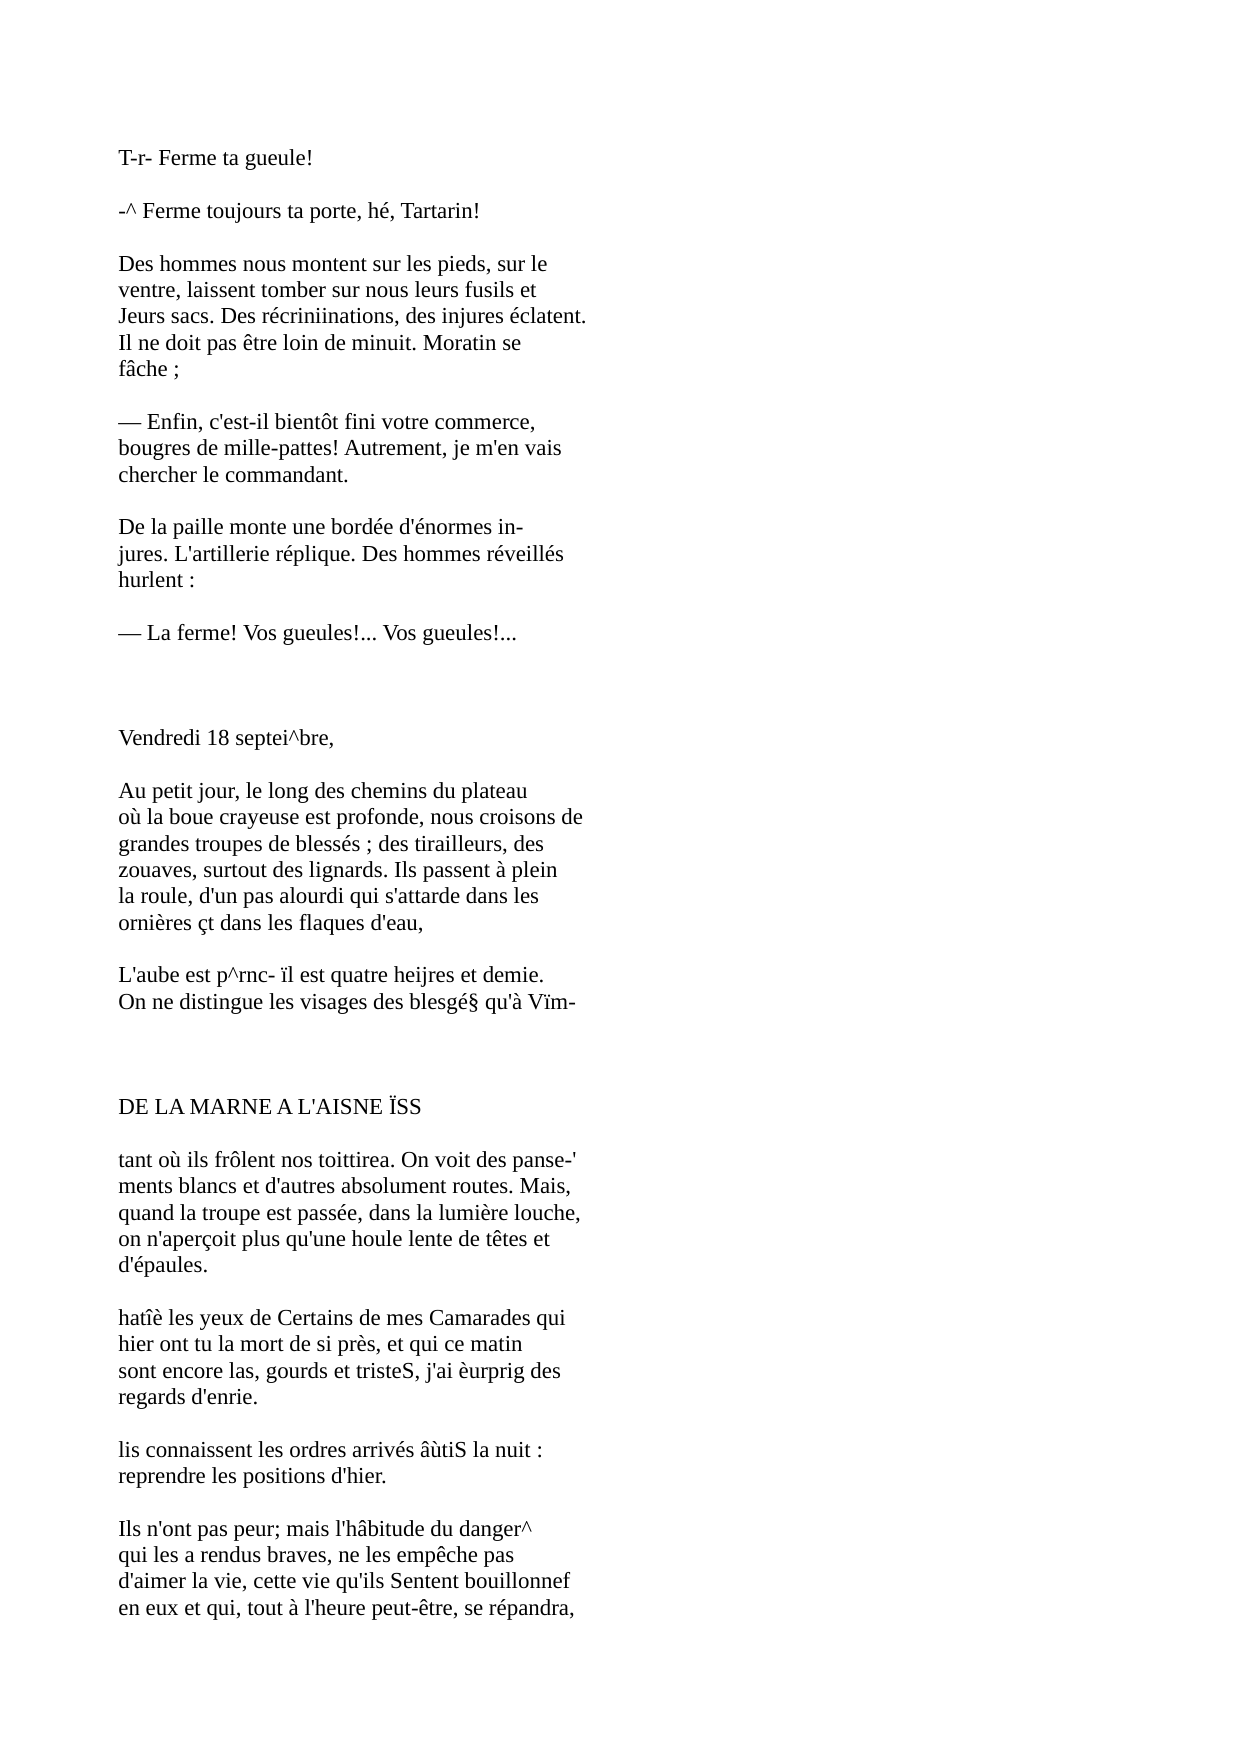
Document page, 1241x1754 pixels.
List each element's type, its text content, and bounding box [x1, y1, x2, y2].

text la roule, d'un pas alourdi qui s'attarde dans les [118, 882, 1122, 909]
text Vendredi 18 septei^bre, [118, 724, 1122, 751]
text grandes troupes de blessés ; des tirailleurs, des [118, 830, 1122, 856]
text Ils n'ont pas peur; mais l'hâbitude du danger^ [118, 1515, 1122, 1541]
text où la boue crayeuse est profonde, nous croisons de [118, 803, 1122, 830]
text en eux et qui, tout à l'heure peut-être, se répandra, [118, 1594, 1122, 1620]
text — Enfin, c'est-il bientôt fini votre commerce, [118, 408, 1122, 434]
text L'aube est p^rnc- ïl est quatre heijres et demie. [118, 961, 1122, 988]
text on n'aperçoit plus qu'une houle lente de têtes et [118, 1225, 1122, 1251]
text -^ Ferme toujours ta porte, hé, Tartarin! [118, 197, 1122, 223]
text hatîè les yeux de Certains de mes Camarades qui [118, 1304, 1122, 1330]
text hier ont tu la mort de si près, et qui ce matin [118, 1330, 1122, 1357]
text jures. L'artillerie réplique. Des hommes réveillés [118, 540, 1122, 566]
text ornières çt dans les flaques d'eau, [118, 909, 1122, 935]
text qui les a rendus braves, ne les empêche pas [118, 1541, 1122, 1568]
text Des hommes nous montent sur les pieds, sur le [118, 250, 1122, 276]
text chercher le commandant. [118, 461, 1122, 487]
text DE LA MARNE A L'AISNE ÏSS [118, 1093, 1122, 1119]
text On ne distingue les visages des blesgé§ qu'à Vïm- [118, 988, 1122, 1014]
text ments blancs et d'autres absolument routes. Mais, [118, 1172, 1122, 1199]
text d'aimer la vie, cette vie qu'ils Sentent bouillonnef [118, 1568, 1122, 1594]
text Jeurs sacs. Des récriniinations, des injures éclatent. [118, 303, 1122, 329]
text sont encore las, gourds et tristeS, j'ai èurprig des [118, 1357, 1122, 1383]
text De la paille monte une bordée d'énormes in- [118, 513, 1122, 540]
text Il ne doit pas être loin de minuit. Moratin se [118, 329, 1122, 355]
text lis connaissent les ordres arrivés âùtiS la nuit : [118, 1436, 1122, 1462]
text d'épaules. [118, 1251, 1122, 1278]
text — La ferme! Vos gueules!... Vos gueules!... [118, 619, 1122, 645]
text hurlent : [118, 566, 1122, 592]
text bougres de mille-pattes! Autrement, je m'en vais [118, 434, 1122, 461]
text ventre, laissent tomber sur nous leurs fusils et [118, 276, 1122, 303]
text tant où ils frôlent nos toittirea. On voit des panse-' [118, 1146, 1122, 1172]
text quand la troupe est passée, dans la lumière louche, [118, 1199, 1122, 1225]
text T-r- Ferme ta gueule! [118, 144, 1122, 171]
text reprendre les positions d'hier. [118, 1462, 1122, 1488]
text Au petit jour, le long des chemins du plateau [118, 777, 1122, 803]
text fâche ; [118, 355, 1122, 382]
text regards d'enrie. [118, 1383, 1122, 1409]
text zouaves, surtout des lignards. Ils passent à plein [118, 856, 1122, 882]
